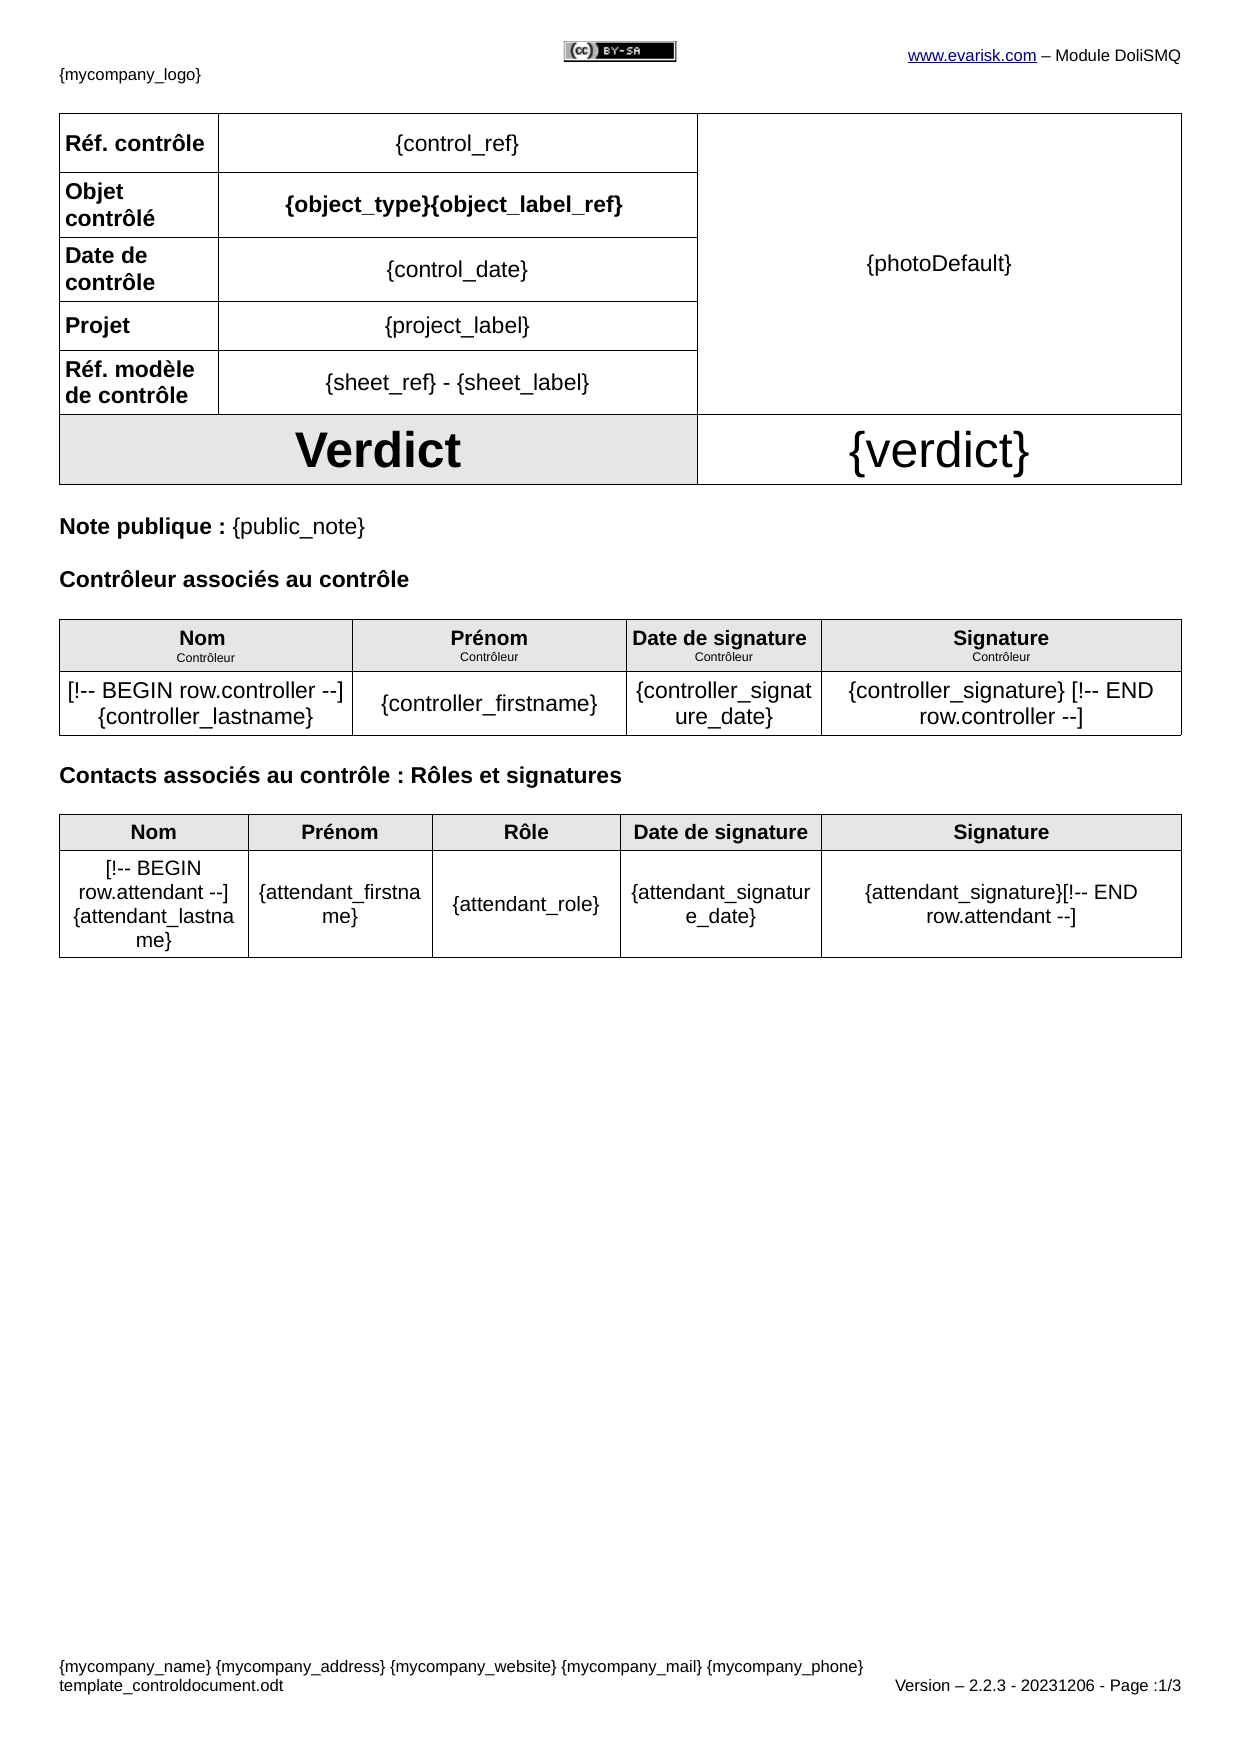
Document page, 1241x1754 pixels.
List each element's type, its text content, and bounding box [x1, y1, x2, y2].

text Contacts associés au contrôle : Rôles et signatures [59, 762, 1181, 788]
table_header Date de signature Contrôleur [627, 620, 821, 671]
table_cell {attendant_role} [433, 851, 620, 957]
table_header Nom [60, 815, 248, 850]
table_header Réf. contrôle [60, 114, 218, 172]
table_header Date de signature [621, 815, 821, 850]
table_cell {sheet_ref} - {sheet_label} [219, 351, 697, 414]
table_header {photoDefault} [698, 114, 1181, 414]
picture [563, 41, 677, 62]
table_cell Date de contrôle [60, 238, 218, 301]
table_cell {attendant_signature_date} [621, 851, 821, 957]
table_cell {controller_firstname} [353, 672, 626, 735]
table_cell {controller_signature} [!-- END row.controller --] [822, 672, 1181, 735]
table_header Nom Contrôleur [60, 620, 352, 671]
table_header Prénom [249, 815, 432, 850]
table_header Signature Contrôleur [822, 620, 1181, 671]
table_header Signature [822, 815, 1181, 850]
table_cell {attendant_signature}[!-- END row.attendant --] [822, 851, 1181, 957]
table_cell Réf. modèle de contrôle [60, 351, 218, 414]
table_cell Projet [60, 302, 218, 350]
table_cell Objet contrôlé [60, 173, 218, 237]
table_cell {controller_signature_date} [627, 672, 821, 735]
table_cell [!-- BEGIN row.controller --] {controller_lastname} [60, 672, 352, 735]
table_header Rôle [433, 815, 620, 850]
table_header Prénom Contrôleur [353, 620, 626, 671]
table_cell [!-- BEGIN row.attendant --] {attendant_lastname} [60, 851, 248, 957]
text Note publique : {public_note} [59, 513, 1181, 539]
table_cell {attendant_firstname} [249, 851, 432, 957]
table_header {control_ref} [219, 114, 697, 172]
table_cell {control_date} [219, 238, 697, 301]
table_cell {verdict} [698, 415, 1181, 484]
text Contrôleur associés au contrôle [59, 566, 1181, 592]
table_cell {object_type}{object_label_ref} [219, 173, 697, 237]
table_cell Verdict [60, 415, 697, 484]
table_cell {project_label} [219, 302, 697, 350]
